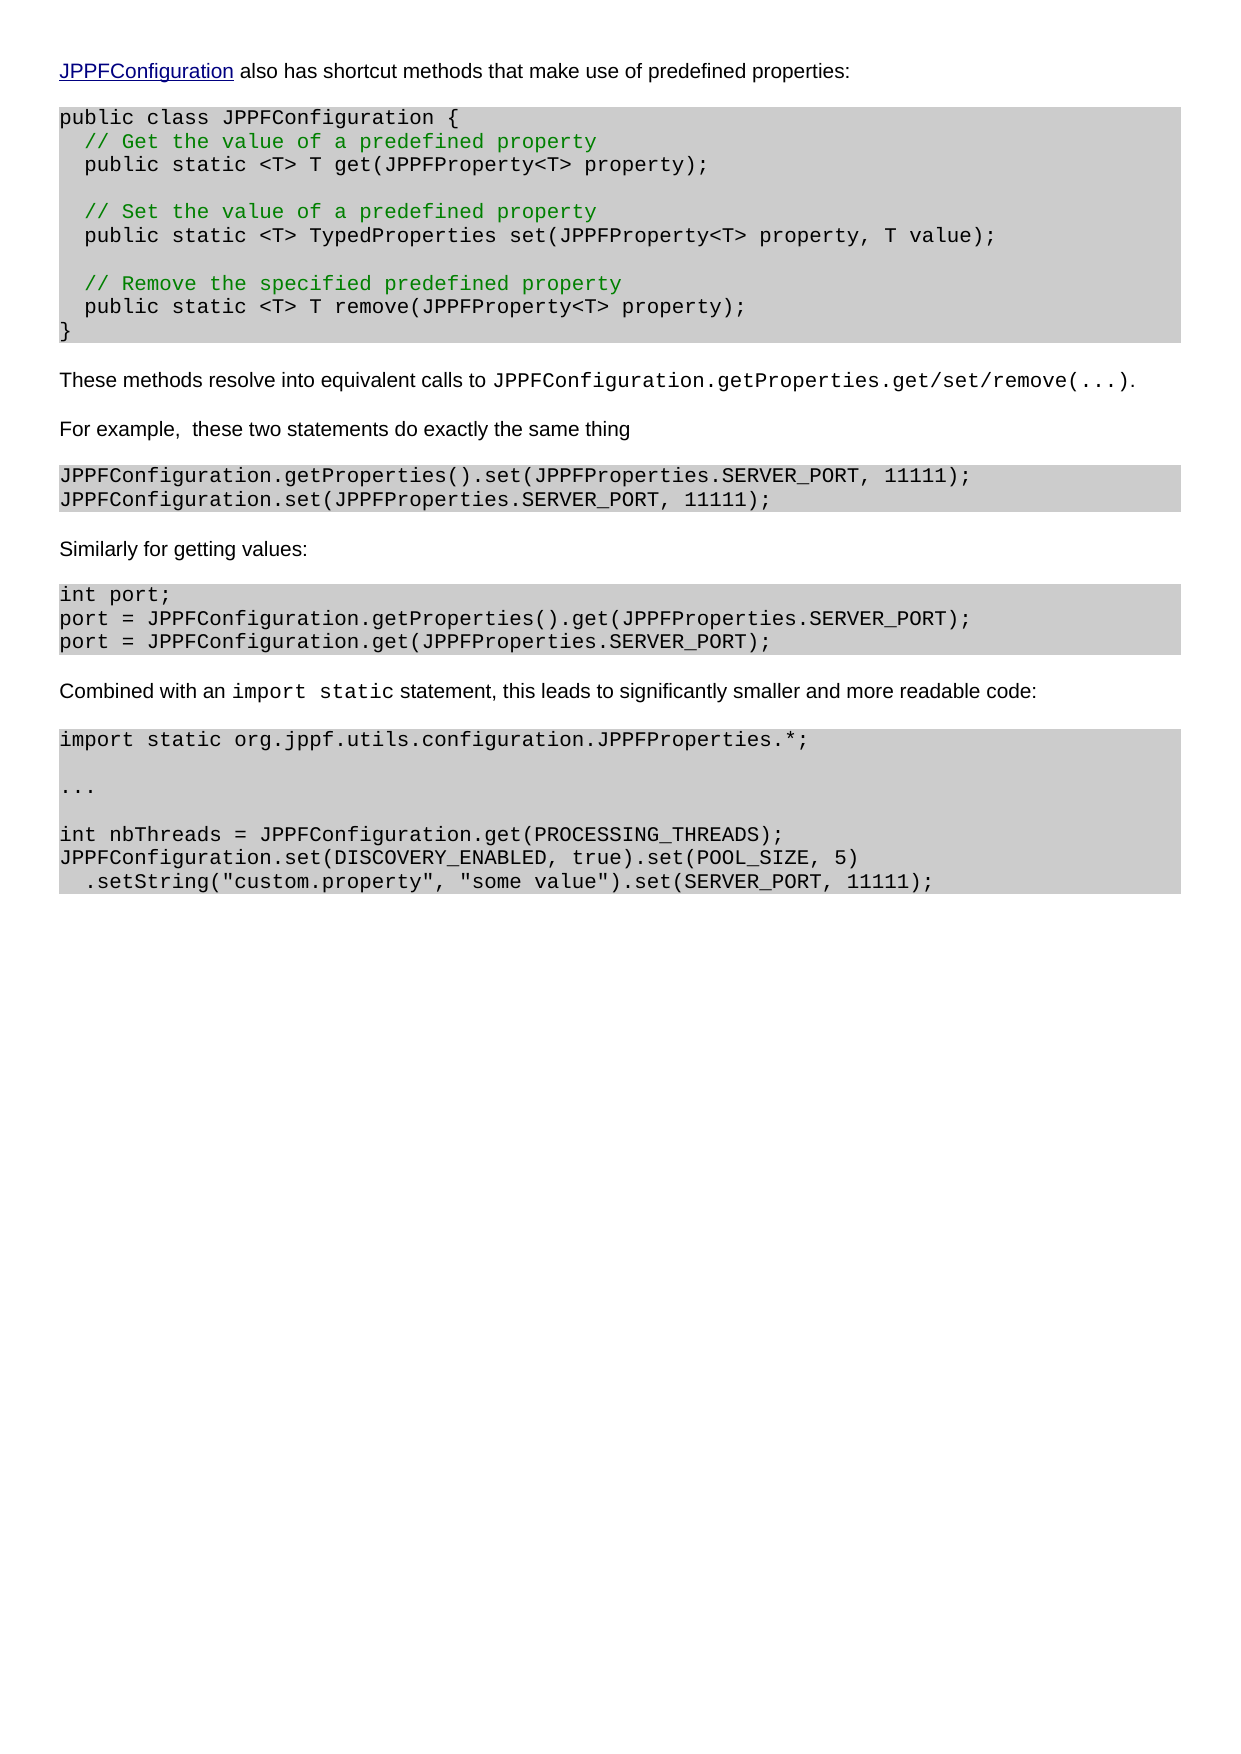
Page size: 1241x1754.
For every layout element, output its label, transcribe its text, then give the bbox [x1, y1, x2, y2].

text import static org.jppf.utils.configuration.JPPFProperties.*; [59, 729, 1181, 753]
text .setString("custom.property", "some value").set(SERVER_PORT, 11111); [59, 871, 1181, 894]
text int port; [59, 584, 1181, 608]
text Similarly for getting values: [59, 536, 1181, 560]
text // Get the value of a predefined property [59, 131, 1181, 154]
text port = JPPFConfiguration.get(JPPFProperties.SERVER_PORT); [59, 632, 1181, 655]
text public static <T> T get(JPPFProperty<T> property); [59, 154, 1181, 178]
text public static <T> T remove(JPPFProperty<T> property); [59, 296, 1181, 320]
text JPPFConfiguration also has shortcut methods that make use of predefined properties: [59, 59, 1181, 83]
text JPPFConfiguration.getProperties().set(JPPFProperties.SERVER_PORT, 11111); [59, 465, 1181, 489]
text // Remove the specified predefined property [59, 272, 1181, 296]
text ... [59, 776, 1181, 800]
text public static <T> TypedProperties set(JPPFProperty<T> property, T value); [59, 225, 1181, 249]
text port = JPPFConfiguration.getProperties().get(JPPFProperties.SERVER_PORT); [59, 608, 1181, 632]
text JPPFConfiguration.set(JPPFProperties.SERVER_PORT, 11111); [59, 489, 1181, 512]
text int nbThreads = JPPFConfiguration.get(PROCESSING_THREADS); [59, 823, 1181, 847]
text JPPFConfiguration.set(DISCOVERY_ENABLED, true).set(POOL_SIZE, 5) [59, 847, 1181, 871]
text } [59, 320, 1181, 343]
text These methods resolve into equivalent calls to JPPFConfiguration.getProperties.get/set/remove(...). [59, 367, 1181, 393]
text Combined with an import static statement, this leads to significantly smaller and more readable code: [59, 679, 1181, 705]
text public class JPPFConfiguration { [59, 107, 1181, 131]
text For example, these two statements do exactly the same thing [59, 417, 1181, 441]
text // Set the value of a predefined property [59, 202, 1181, 225]
